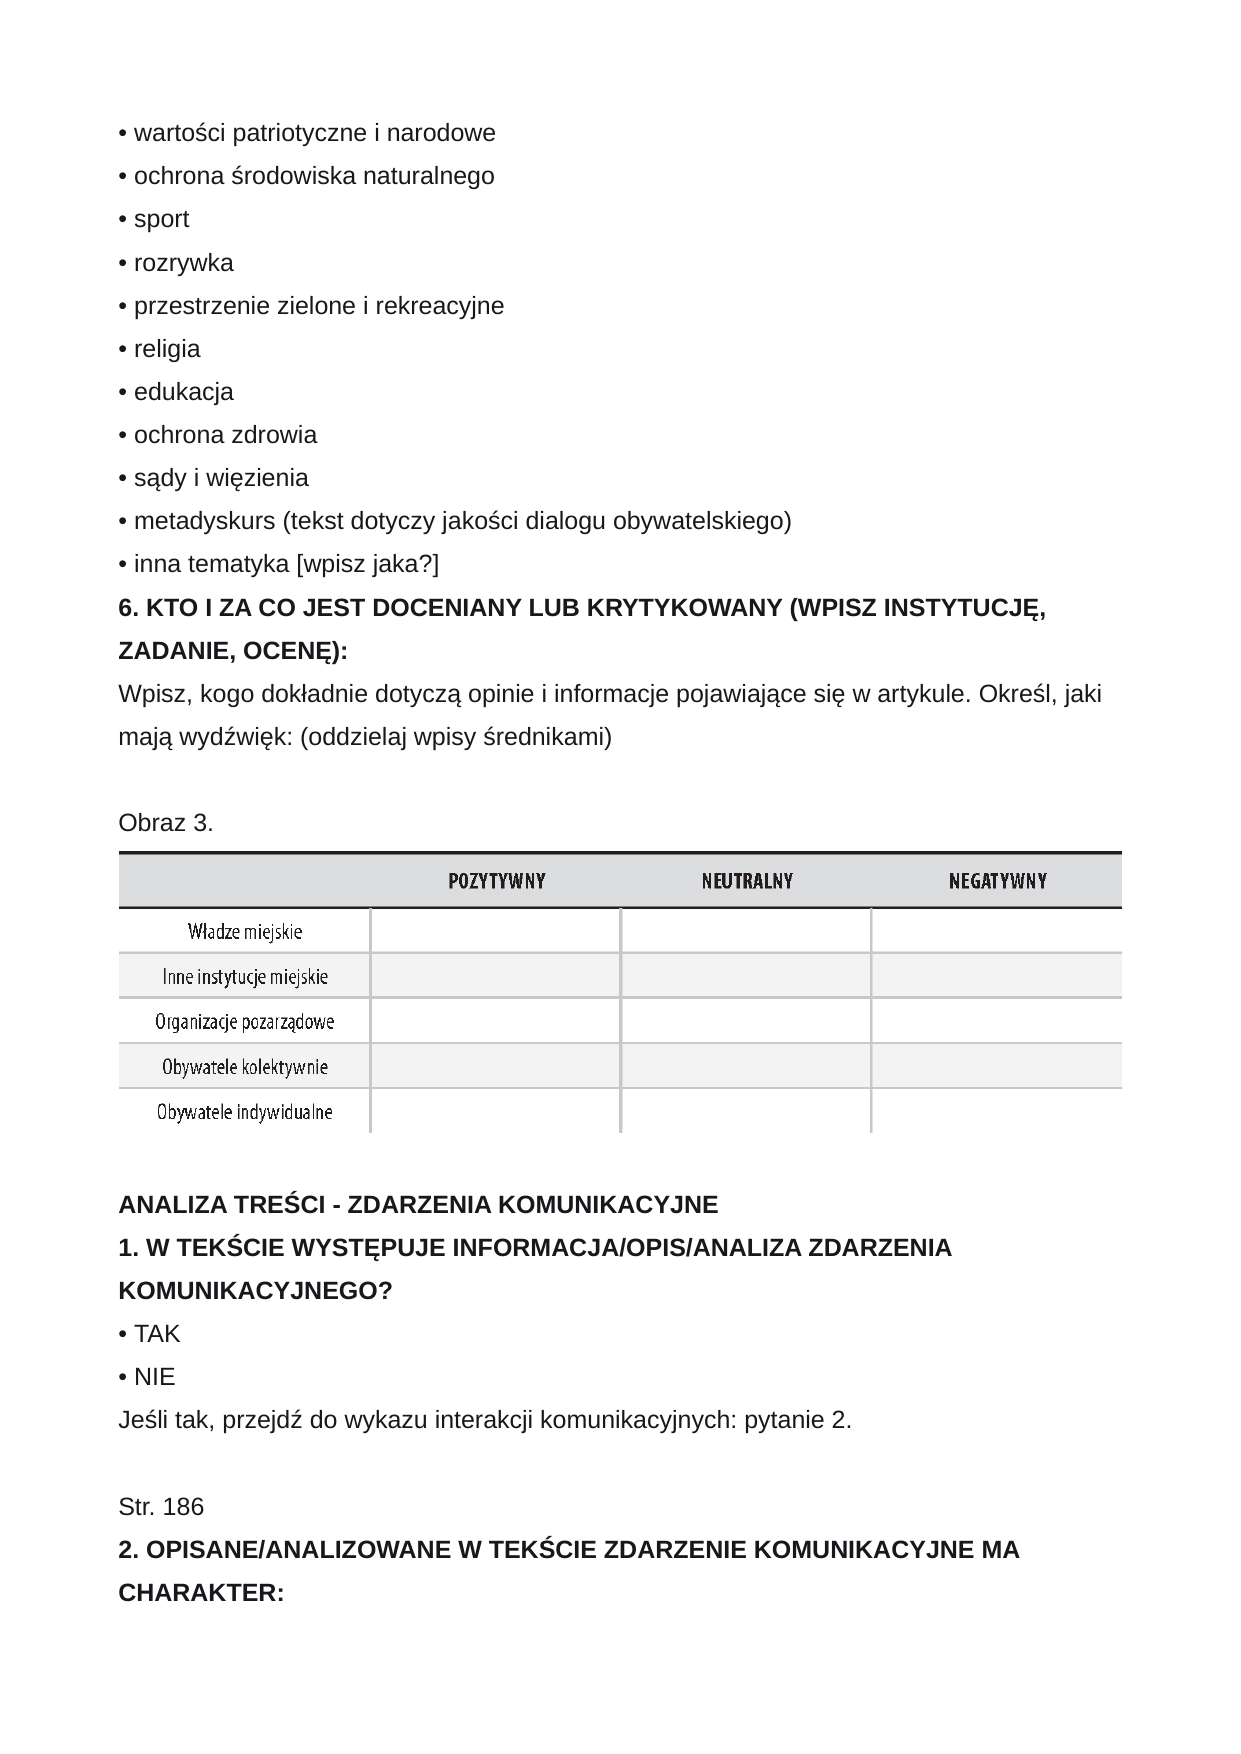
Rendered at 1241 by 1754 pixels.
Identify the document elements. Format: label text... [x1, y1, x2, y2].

text Jeśli tak, przejdź do wykazu interakcji komunikacyjnych: pytanie 2. [118, 1406, 1122, 1434]
text ANALIZA TREŚCI - ZDARZENIA KOMUNIKACYJNE [118, 1190, 1122, 1219]
text • NIE [118, 1362, 1122, 1391]
text • TAK [118, 1319, 1122, 1348]
text • ochrona środowiska naturalnego [118, 161, 1122, 190]
text 6. KTO I ZA CO JEST DOCENIANY LUB KRYTYKOWANY (WPISZ INSTYTUCJĘ, ZADANIE, OCENĘ): [118, 592, 1122, 664]
text Wpisz, kogo dokładnie dotyczą opinie i informacje pojawiające się w artykule. Określ, jaki mają wydźwięk: (oddzielaj wpisy średnikami) [118, 679, 1122, 751]
text 1. W TEKŚCIE WYSTĘPUJE INFORMACJA/OPIS/ANALIZA ZDARZENIA KOMUNIKACYJNEGO? [118, 1233, 1122, 1305]
text • inna tematyka [wpisz jaka?] [118, 549, 1122, 578]
text 2. OPISANE/ANALIZOWANE W TEKŚCIE ZDARZENIE KOMUNIKACYJNE MA CHARAKTER: [118, 1535, 1122, 1607]
picture [118, 851, 1123, 1133]
text • edukacja [118, 377, 1122, 406]
text Str. 186 [118, 1492, 1122, 1521]
text • religia [118, 334, 1122, 362]
text • przestrzenie zielone i rekreacyjne [118, 291, 1122, 319]
text Obraz 3. [118, 808, 1122, 837]
text • sport [118, 204, 1122, 233]
text • sądy i więzienia [118, 463, 1122, 492]
text • metadyskurs (tekst dotyczy jakości dialogu obywatelskiego) [118, 506, 1122, 535]
text • rozrywka [118, 247, 1122, 276]
text • wartości patriotyczne i narodowe [118, 118, 1122, 147]
text • ochrona zdrowia [118, 420, 1122, 449]
